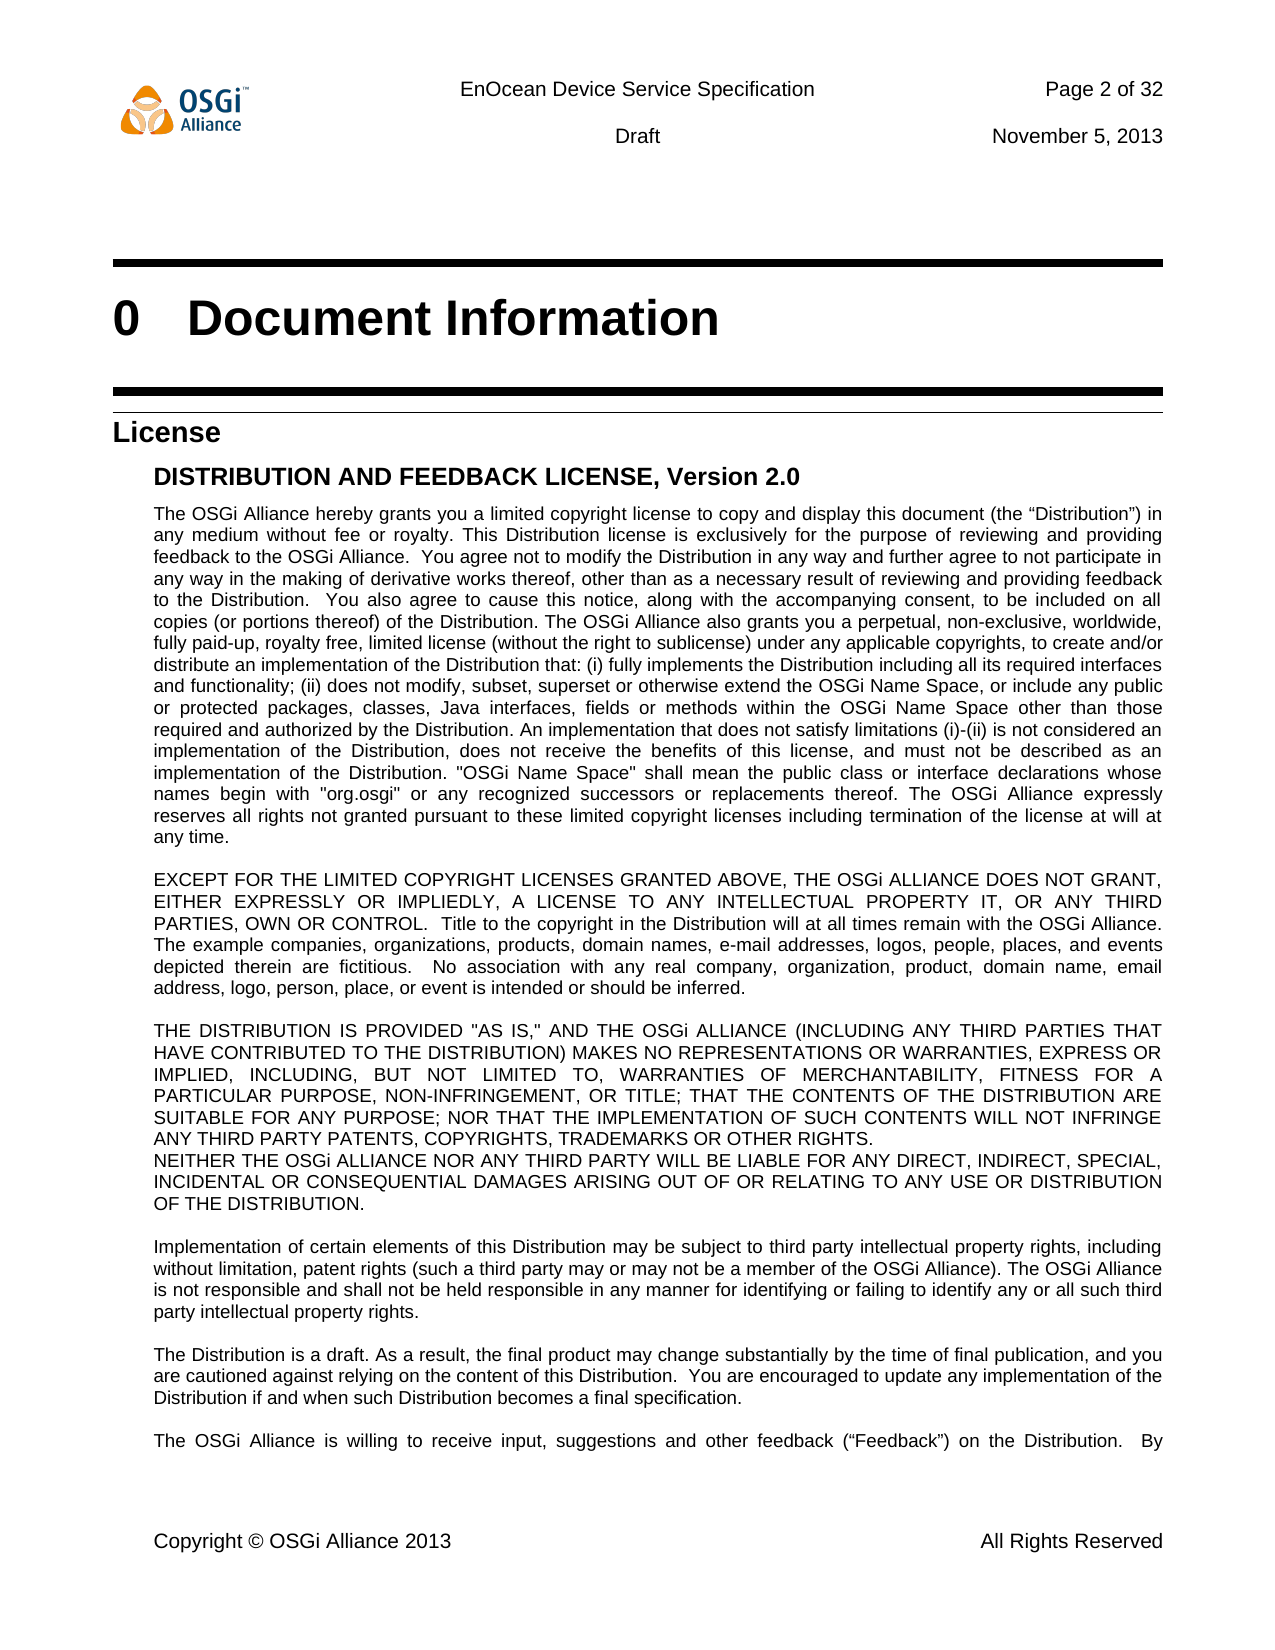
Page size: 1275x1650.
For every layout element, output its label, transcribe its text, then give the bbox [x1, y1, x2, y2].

subtitle Document Information [112, 260, 1163, 396]
text DISTRIBUTION AND FEEDBACK LICENSE, Version 2.0 [153, 461, 1163, 490]
text The OSGi Alliance is willing to receive input, suggestions and other feedback (“Feedback”) on the Distribution. By [153, 1430, 1163, 1451]
text The Distribution is a draft. As a result, the final product may change substantially by the time of final publication, and you are cautioned against relying on the content of this Distribution. You are encouraged to update any implementation of the Distribution if and when such Distribution becomes a final specification. [153, 1344, 1163, 1408]
text THE DISTRIBUTION IS PROVIDED "AS IS," AND THE OSGi ALLIANCE (INCLUDING ANY THIRD PARTIES THAT HAVE CONTRIBUTED TO THE DISTRIBUTION) MAKES NO REPRESENTATIONS OR WARRANTIES, EXPRESS OR IMPLIED, INCLUDING, BUT NOT LIMITED TO, WARRANTIES OF MERCHANTABILITY, FITNESS FOR A PARTICULAR PURPOSE, NON-INFRINGEMENT, OR TITLE; THAT THE CONTENTS OF THE DISTRIBUTION ARE SUITABLE FOR ANY PURPOSE; NOR THAT THE IMPLEMENTATION OF SUCH CONTENTS WILL NOT INFRINGE ANY THIRD PARTY PATENTS, COPYRIGHTS, TRADEMARKS OR OTHER RIGHTS. [153, 1020, 1163, 1149]
subtitle License [112, 413, 1163, 449]
text The OSGi Alliance hereby grants you a limited copyright license to copy and display this document (the “Distribution”) in any medium without fee or royalty. This Distribution license is exclusively for the purpose of reviewing and providing feedback to the OSGi Alliance. You agree not to modify the Distribution in any way and further agree to not participate in any way in the making of derivative works thereof, other than as a necessary result of reviewing and providing feedback to the Distribution. You also agree to cause this notice, along with the accompanying consent, to be included on all copies (or portions thereof) of the Distribution. The OSGi Alliance also grants you a perpetual, non-exclusive, worldwide, fully paid-up, royalty free, limited license (without the right to sublicense) under any applicable copyrights, to create and/or distribute an implementation of the Distribution that: (i) fully implements the Distribution including all its required interfaces and functionality; (ii) does not modify, subset, superset or otherwise extend the OSGi Name Space, or include any public or protected packages, classes, Java interfaces, fields or methods within the OSGi Name Space other than those required and authorized by the Distribution. An implementation that does not satisfy limitations (i)-(ii) is not considered an implementation of the Distribution, does not receive the benefits of this license, and must not be described as an implementation of the Distribution. "OSGi Name Space" shall mean the public class or interface declarations whose names begin with "org.osgi" or any recognized successors or replacements thereof. The OSGi Alliance expressly reserves all rights not granted pursuant to these limited copyright licenses including termination of the license at will at any time. [153, 503, 1163, 848]
text NEITHER THE OSGi ALLIANCE NOR ANY THIRD PARTY WILL BE LIABLE FOR ANY DIRECT, INDIRECT, SPECIAL, INCIDENTAL OR CONSEQUENTIAL DAMAGES ARISING OUT OF OR RELATING TO ANY USE OR DISTRIBUTION OF THE DISTRIBUTION. [153, 1149, 1163, 1214]
text Implementation of certain elements of this Distribution may be subject to third party intellectual property rights, including without limitation, patent rights (such a third party may or may not be a member of the OSGi Alliance). The OSGi Alliance is not responsible and shall not be held responsible in any manner for identifying or failing to identify any or all such third party intellectual property rights. [153, 1236, 1163, 1322]
text EXCEPT FOR THE LIMITED COPYRIGHT LICENSES GRANTED ABOVE, THE OSGi ALLIANCE DOES NOT GRANT, EITHER EXPRESSLY OR IMPLIEDLY, A LICENSE TO ANY INTELLECTUAL PROPERTY IT, OR ANY THIRD PARTIES, OWN OR CONTROL. Title to the copyright in the Distribution will at all times remain with the OSGi Alliance. The example companies, organizations, products, domain names, e-mail addresses, logos, people, places, and events depicted therein are fictitious. No association with any real company, organization, product, domain name, email address, logo, person, place, or event is intended or should be inferred. [153, 869, 1163, 999]
picture [113, 78, 257, 142]
